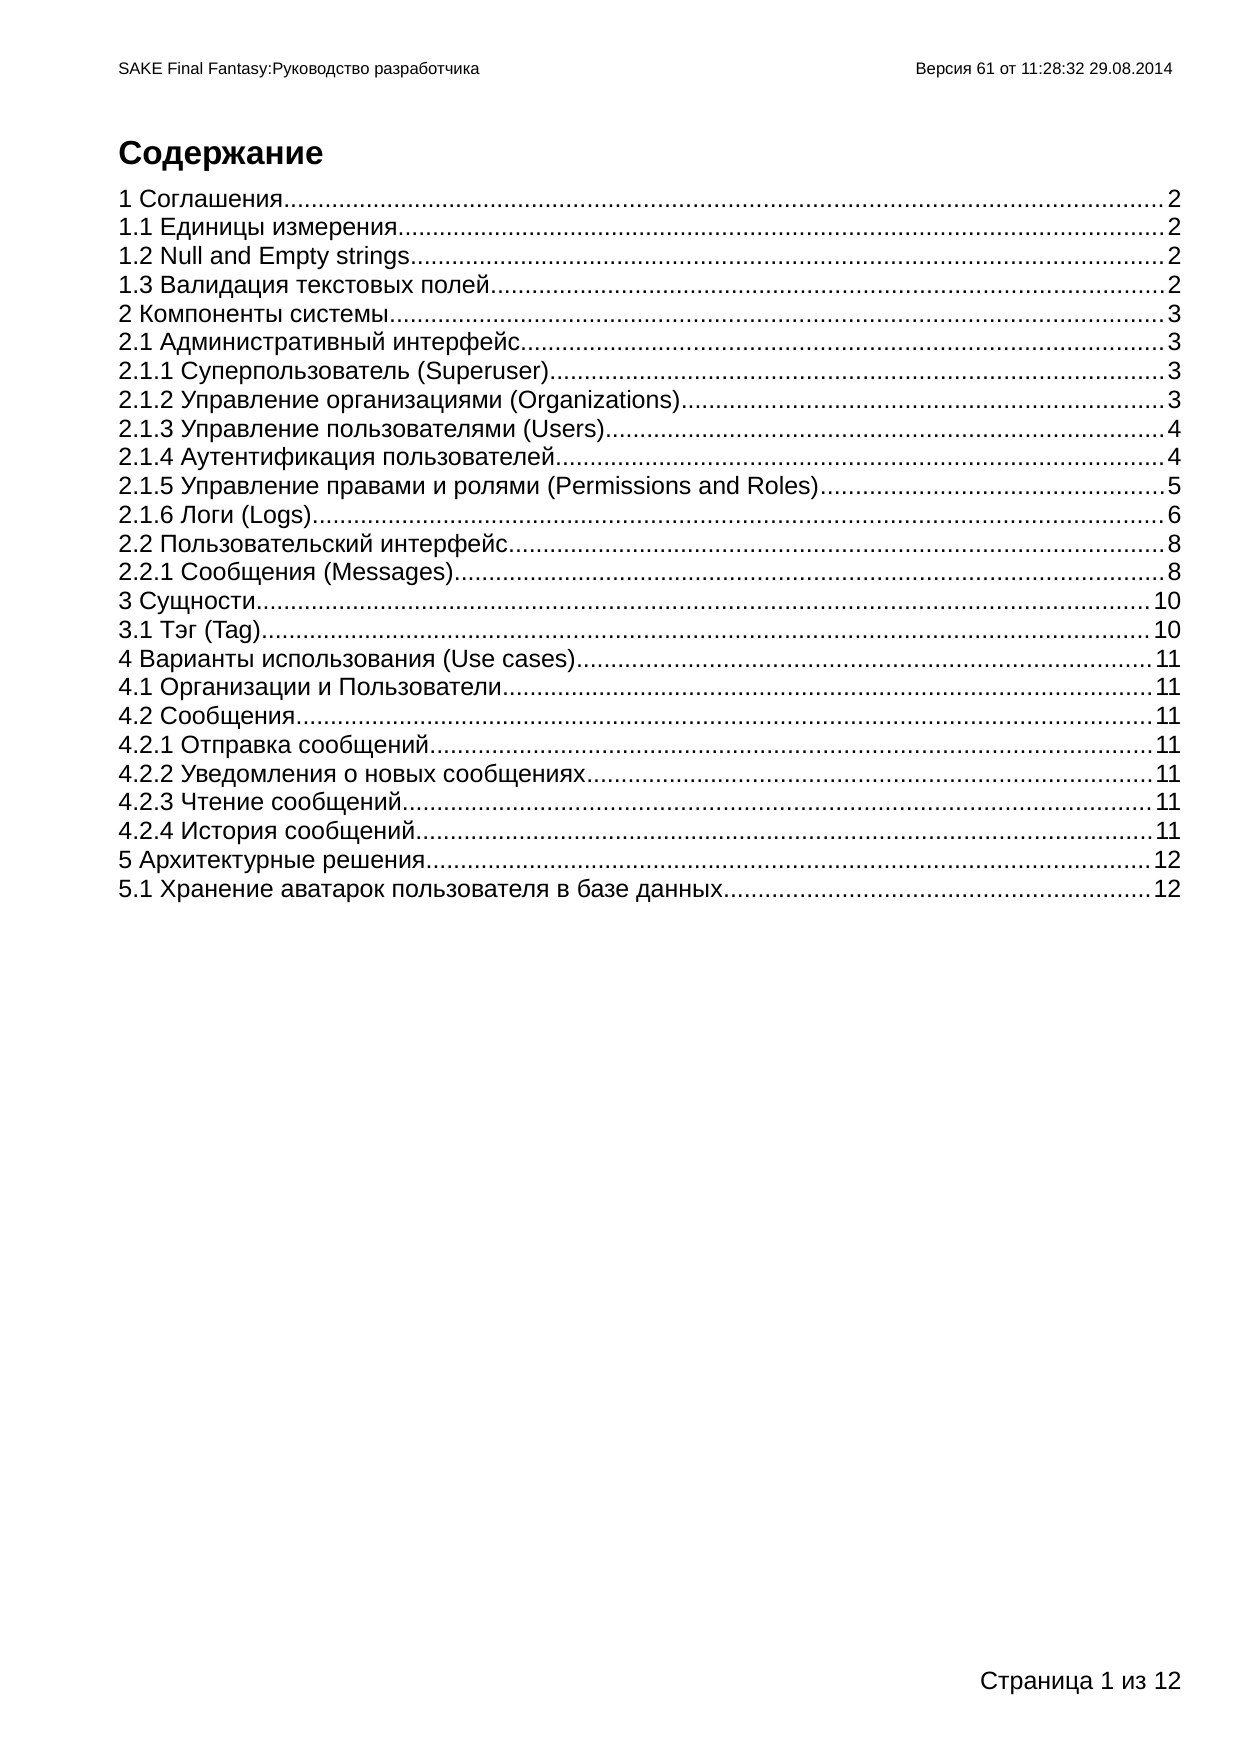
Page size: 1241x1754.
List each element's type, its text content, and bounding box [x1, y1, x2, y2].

text 2.2 Пользовательский интерфейс 8 [118, 529, 1181, 557]
text 4.2 Сообщения 11 [118, 701, 1181, 730]
text 4.2.4 История сообщений 11 [118, 816, 1181, 845]
text 2.1.3 Управление пользователями (Users) 4 [118, 414, 1181, 442]
subtitle Содержание [118, 133, 1181, 171]
text 4.2.3 Чтение сообщений 11 [118, 787, 1181, 816]
text 4.1 Организации и Пользователи 11 [118, 672, 1181, 701]
text 2.1.1 Суперпользователь (Superuser) 3 [118, 356, 1181, 385]
text 1.2 Null and Empty strings 2 [118, 241, 1181, 270]
text 3.1 Тэг (Tag) 10 [118, 615, 1181, 644]
text 2.1.5 Управление правами и ролями (Permissions and Roles) 5 [118, 471, 1181, 500]
text 4.2.1 Отправка сообщений 11 [118, 730, 1181, 759]
text 2.1.4 Аутентификация пользователей 4 [118, 442, 1181, 471]
text 5 Архитектурные решения 12 [118, 845, 1181, 874]
text 2 Компоненты системы 3 [118, 299, 1181, 327]
text 4 Варианты использования (Use cases) 11 [118, 644, 1181, 672]
text 1 Соглашения 2 [118, 184, 1181, 212]
text 5.1 Хранение аватарок пользователя в базе данных 12 [118, 874, 1181, 902]
text 2.2.1 Сообщения (Messages) 8 [118, 557, 1181, 586]
text 1.1 Единицы измерения 2 [118, 212, 1181, 241]
text 3 Сущности 10 [118, 586, 1181, 615]
text 4.2.2 Уведомления о новых сообщениях 11 [118, 759, 1181, 787]
text 2.1 Административный интерфейс 3 [118, 327, 1181, 356]
text 1.3 Валидация текстовых полей 2 [118, 270, 1181, 299]
text 2.1.2 Управление организациями (Organizations) 3 [118, 385, 1181, 414]
text 2.1.6 Логи (Logs) 6 [118, 500, 1181, 529]
